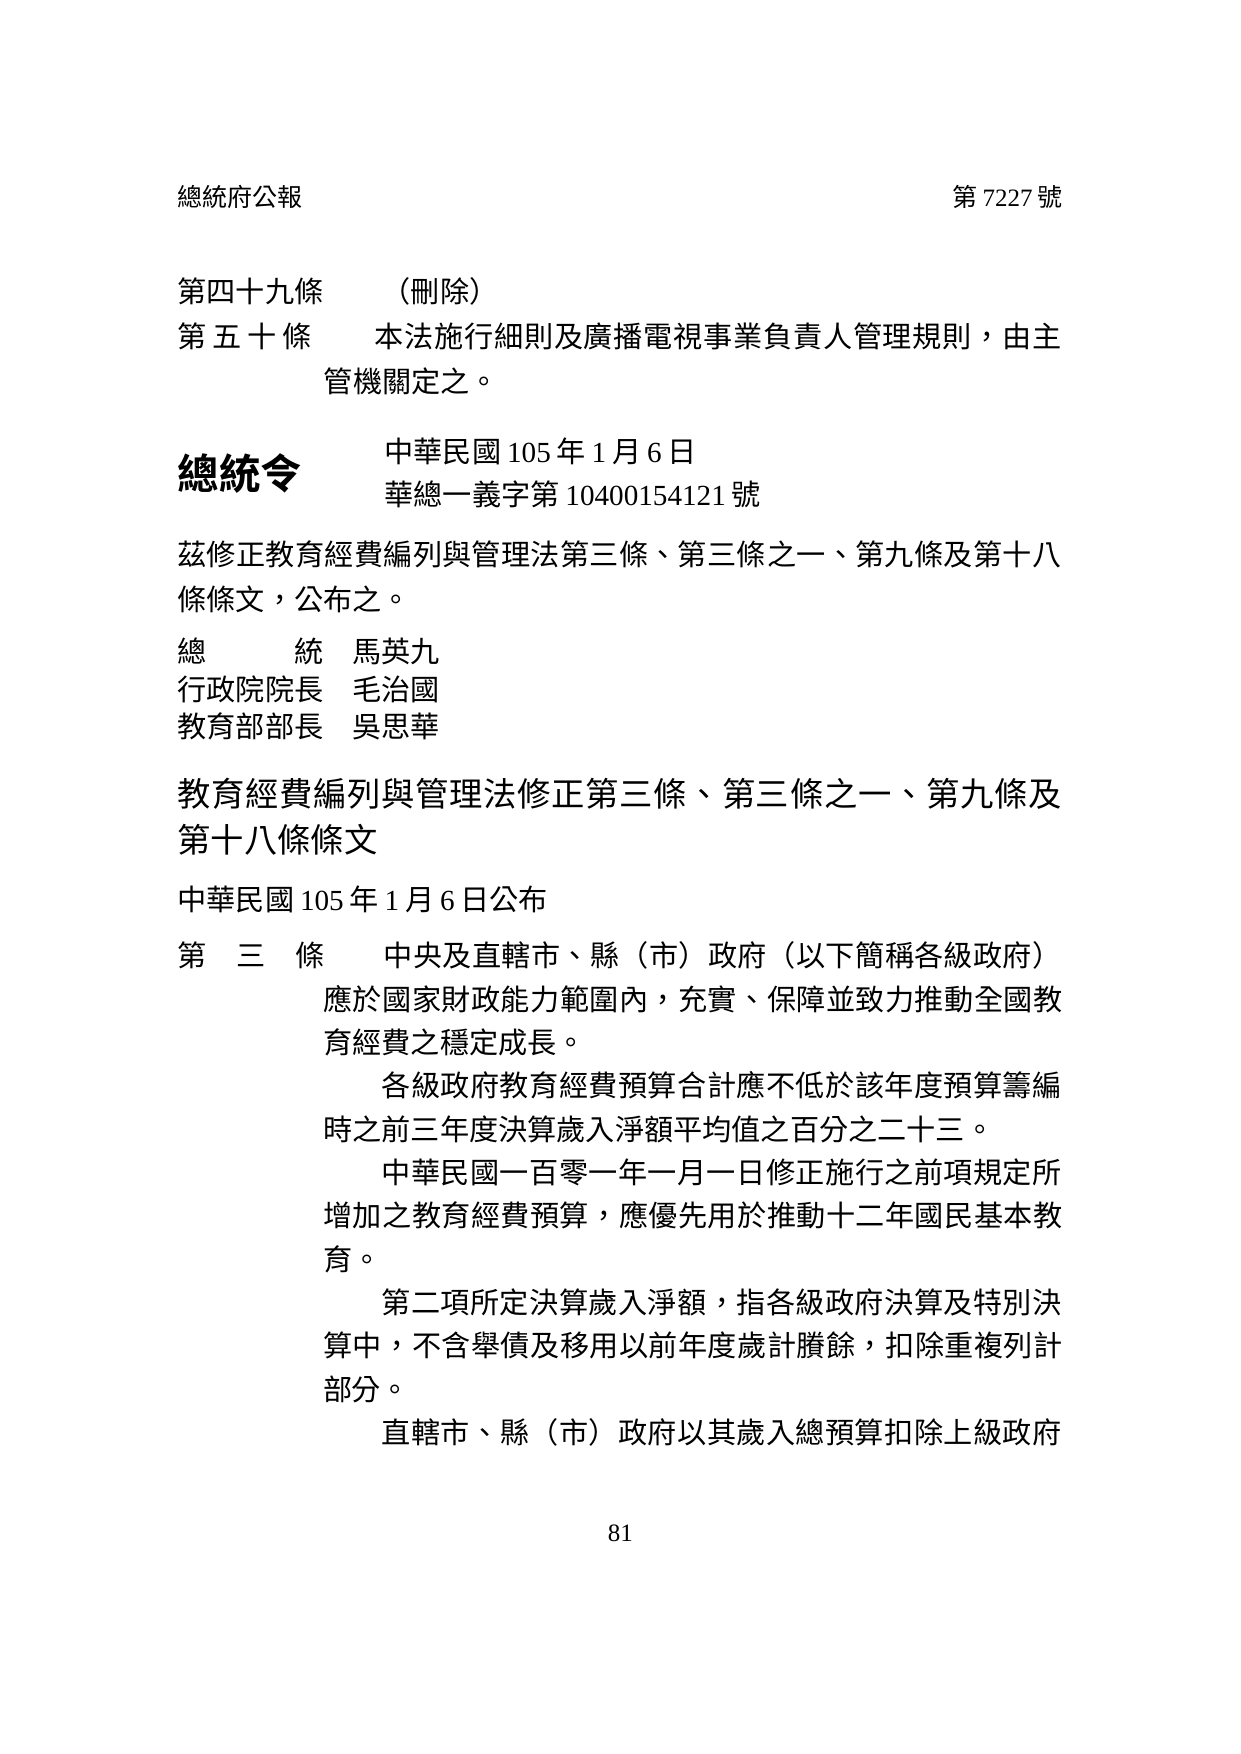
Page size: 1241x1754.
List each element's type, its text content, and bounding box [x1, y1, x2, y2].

text 第 三 條 中央及直轄市、縣（市）政府（以下簡稱各級政府）應於國家財政能力範圍內，充實、保障並致力推動全國教育經費之穩定成長。 [177, 932, 1063, 1062]
text 第四十九條 （刪除） [177, 266, 1063, 311]
text 第五十條 本法施行細則及廣播電視事業負責人管理規則，由主管機關定之。 [177, 311, 1063, 402]
text 教育部部長 吳思華 [177, 707, 1063, 745]
text 教育經費編列與管理法修正第三條、第三條之一、第九條及第十八條條文 [177, 770, 1063, 862]
table_header 總統令 [174, 427, 381, 516]
table_header 中華民國105年1月6日 華總一義字第10400154121號 [381, 427, 877, 516]
text 中華民國105年1月6日公布 [177, 874, 1063, 919]
text 茲修正教育經費編列與管理法第三條、第三條之一、第九條及第十八條條文，公布之。 [177, 528, 1063, 620]
text 行政院院長 毛治國 [177, 670, 1063, 707]
text 各級政府教育經費預算合計應不低於該年度預算籌編時之前三年度決算歲入淨額平均值之百分之二十三。 [323, 1062, 1063, 1149]
text 中華民國一百零一年一月一日修正施行之前項規定所增加之教育經費預算，應優先用於推動十二年國民基本教育。 [323, 1149, 1063, 1279]
text 總 統 馬英九 [177, 632, 1063, 670]
text 第二項所定決算歲入淨額，指各級政府決算及特別決算中，不含舉債及移用以前年度歲計賸餘，扣除重複列計部分。 [323, 1279, 1063, 1409]
text 直轄市、縣（市）政府以其歲入總預算扣除上級政府 [323, 1409, 1063, 1452]
